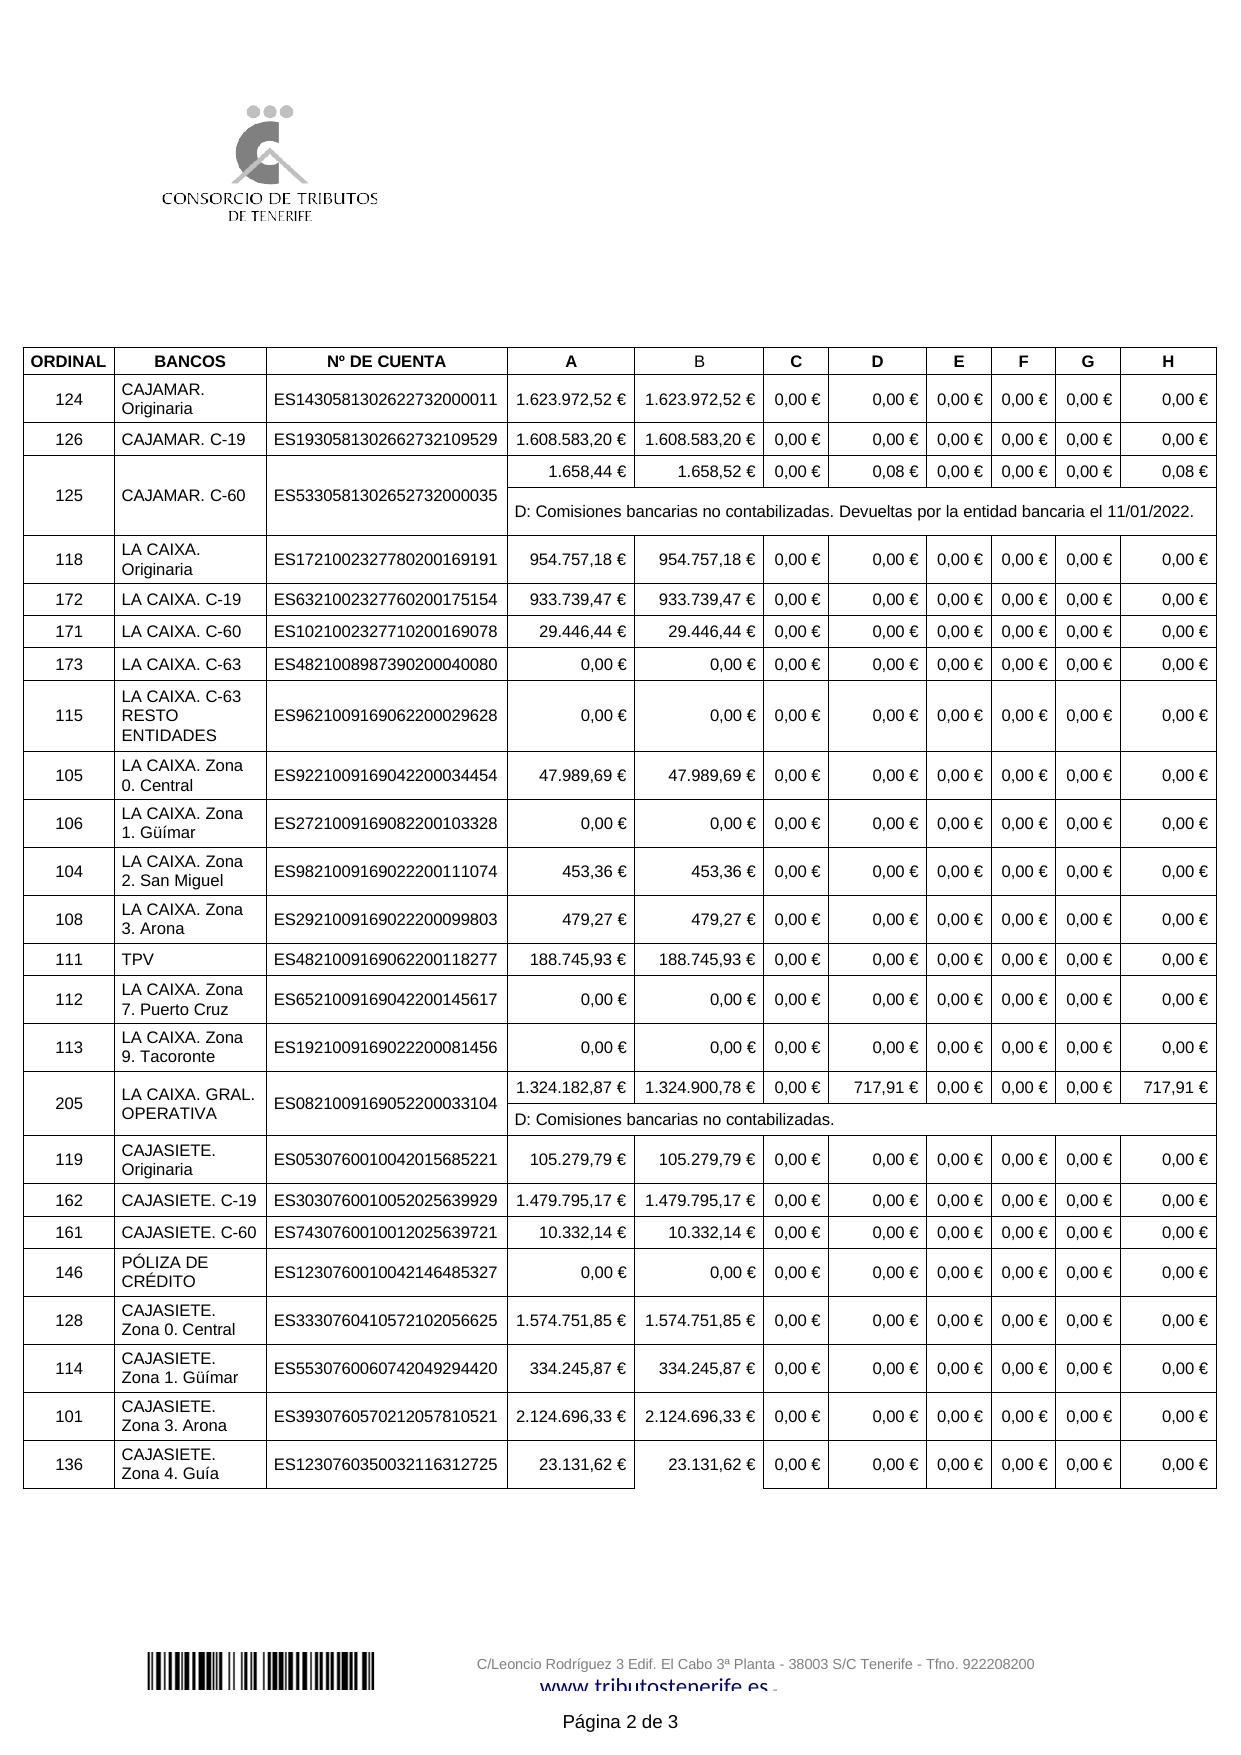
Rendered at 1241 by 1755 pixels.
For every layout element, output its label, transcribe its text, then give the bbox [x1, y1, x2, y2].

table_cell 0,00 € [992, 1184, 1055, 1216]
table_cell 119 [24, 1136, 114, 1183]
table_header C [764, 348, 828, 374]
table_cell 23.131,62 € [508, 1441, 634, 1487]
table_cell 47.989,69 € [508, 752, 634, 799]
table_cell 0,00 € [829, 1297, 926, 1344]
table_cell 0,00 € [1121, 1297, 1216, 1344]
table_cell ES9621009169062200029628 [267, 681, 507, 751]
table_cell ES1430581302622732000011 [267, 375, 507, 422]
table_cell 0,00 € [764, 456, 828, 487]
table_cell 0,00 € [829, 944, 926, 975]
table_cell 0,00 € [1121, 1217, 1216, 1248]
table_cell 0,00 € [764, 584, 828, 615]
table_cell 0,00 € [927, 1297, 991, 1344]
table_cell 0,00 € [1056, 896, 1120, 943]
table_cell 0,00 € [927, 1249, 991, 1296]
table_cell 0,00 € [927, 456, 991, 487]
table_cell 0,00 € [764, 1393, 828, 1439]
table_cell ES7430760010012025639721 [267, 1217, 507, 1248]
table_cell 0,00 € [927, 1072, 991, 1103]
table_header B [635, 348, 763, 374]
table_cell 1.623.972,52 € [635, 375, 763, 422]
table_cell 171 [24, 616, 114, 647]
table_cell 0,00 € [927, 976, 991, 1023]
table_cell 1.479.795,17 € [635, 1184, 763, 1216]
table_cell 0,00 € [1056, 1217, 1120, 1248]
table_cell 0,00 € [829, 800, 926, 847]
table_cell 128 [24, 1297, 114, 1344]
table_cell 0,00 € [927, 536, 991, 583]
table_cell 479,27 € [635, 896, 763, 943]
table_cell ES1230760010042146485327 [267, 1249, 507, 1296]
table_cell ES9821009169022200111074 [267, 848, 507, 895]
table_cell 0,00 € [1056, 1249, 1120, 1296]
table_cell 0,00 € [927, 423, 991, 454]
table_cell 0,00 € [927, 616, 991, 647]
table_cell 0,00 € [927, 1217, 991, 1248]
table_cell CAJASIETE. C-60 [115, 1217, 266, 1248]
table_cell 0,00 € [829, 1136, 926, 1183]
table_cell 0,00 € [1056, 616, 1120, 647]
table_cell 1.574.751,85 € [635, 1297, 763, 1344]
table_cell 0,00 € [508, 1249, 634, 1296]
table_cell 717,91 € [829, 1072, 926, 1103]
table_cell 0,00 € [1056, 681, 1120, 751]
table_cell ES2721009169082200103328 [267, 800, 507, 847]
table_cell 0,00 € [829, 976, 926, 1023]
table_cell CAJASIETE. Zona 0. Central [115, 1297, 266, 1344]
table_cell 188.745,93 € [508, 944, 634, 975]
table_cell 0,00 € [992, 800, 1055, 847]
table_cell 112 [24, 976, 114, 1023]
table_cell 0,00 € [992, 375, 1055, 422]
table_header F [992, 348, 1055, 374]
table_cell 0,00 € [927, 896, 991, 943]
table_cell 0,00 € [927, 1441, 991, 1487]
table_cell 0,00 € [992, 456, 1055, 487]
table_cell 453,36 € [508, 848, 634, 895]
table_cell 0,00 € [992, 848, 1055, 895]
table_cell 105 [24, 752, 114, 799]
table_cell 0,00 € [992, 1217, 1055, 1248]
table_cell 0,00 € [927, 944, 991, 975]
table_cell 0,00 € [829, 375, 926, 422]
table_cell 0,00 € [992, 1072, 1055, 1103]
table_cell 0,00 € [992, 616, 1055, 647]
table_cell LA CAIXA. C-60 [115, 616, 266, 647]
table_cell ES1230760350032116312725 [267, 1441, 507, 1487]
table_cell D: Comisiones bancarias no contabilizadas. [508, 1104, 1216, 1135]
table_cell 125 [24, 456, 114, 535]
table_cell 0,00 € [992, 976, 1055, 1023]
table_cell 23.131,62 € [635, 1441, 763, 1487]
table_cell ES5530760060742049294420 [267, 1345, 507, 1392]
table_cell 0,00 € [508, 648, 634, 679]
table_cell 0,00 € [829, 848, 926, 895]
table_cell 0,00 € [1056, 944, 1120, 975]
table_cell 334.245,87 € [508, 1345, 634, 1392]
table_cell 0,00 € [992, 896, 1055, 943]
table_cell 0,00 € [829, 1249, 926, 1296]
table_cell ES6321002327760200175154 [267, 584, 507, 615]
table_cell 453,36 € [635, 848, 763, 895]
table_cell 2.124.696,33 € [508, 1393, 634, 1439]
table_header H [1121, 348, 1216, 374]
table_cell 0,00 € [764, 1297, 828, 1344]
table_cell 0,00 € [1121, 681, 1216, 751]
table_cell LA CAIXA. Zona 7. Puerto Cruz [115, 976, 266, 1023]
table_cell 0,00 € [764, 976, 828, 1023]
table_cell 0,00 € [829, 423, 926, 454]
table_cell 10.332,14 € [508, 1217, 634, 1248]
table_cell 0,00 € [829, 648, 926, 679]
table_cell 0,00 € [829, 1393, 926, 1439]
table_cell 0,00 € [764, 1441, 828, 1487]
table_cell 0,00 € [1121, 848, 1216, 895]
table_cell 105.279,79 € [635, 1136, 763, 1183]
table_cell 0,00 € [764, 1024, 828, 1071]
table_cell 0,00 € [927, 848, 991, 895]
table_cell ES2921009169022200099803 [267, 896, 507, 943]
table_cell 0,00 € [1056, 423, 1120, 454]
table_cell 479,27 € [508, 896, 634, 943]
table_cell LA CAIXA. C-63 RESTO ENTIDADES [115, 681, 266, 751]
table_cell 0,00 € [1056, 1441, 1120, 1487]
table_cell 954.757,18 € [635, 536, 763, 583]
table_cell 1.623.972,52 € [508, 375, 634, 422]
table_cell 0,00 € [764, 800, 828, 847]
table_cell 0,00 € [764, 752, 828, 799]
table_cell ES0530760010042015685221 [267, 1136, 507, 1183]
table_cell TPV [115, 944, 266, 975]
table_cell 0,00 € [927, 681, 991, 751]
table_cell ES0821009169052200033104 [267, 1072, 507, 1135]
table_cell 0,00 € [764, 423, 828, 454]
table_cell 0,00 € [1056, 752, 1120, 799]
table_cell 0,00 € [829, 1184, 926, 1216]
table_cell 0,00 € [764, 1072, 828, 1103]
table_cell 0,00 € [1056, 648, 1120, 679]
table_cell 0,00 € [927, 375, 991, 422]
table_cell CAJASIETE. Zona 1. Güímar [115, 1345, 266, 1392]
table_cell 0,00 € [927, 800, 991, 847]
table_cell 334.245,87 € [635, 1345, 763, 1392]
table_header Nº DE CUENTA [267, 348, 507, 374]
table_cell 105.279,79 € [508, 1136, 634, 1183]
table_cell ES3030760010052025639929 [267, 1184, 507, 1216]
table_cell 104 [24, 848, 114, 895]
table_cell 0,00 € [992, 1297, 1055, 1344]
table_cell 0,00 € [508, 1024, 634, 1071]
table_cell 106 [24, 800, 114, 847]
table_cell 0,00 € [992, 1441, 1055, 1487]
table_cell 0,00 € [764, 848, 828, 895]
table_cell LA CAIXA. Zona 2. San Miguel [115, 848, 266, 895]
table_cell 0,00 € [1056, 976, 1120, 1023]
table_cell 0,00 € [829, 1217, 926, 1248]
table_cell LA CAIXA. Zona 9. Tacoronte [115, 1024, 266, 1071]
table_cell 0,00 € [1121, 616, 1216, 647]
table_cell 1.608.583,20 € [508, 423, 634, 454]
table_cell 0,00 € [1121, 1249, 1216, 1296]
table_cell ES4821008987390200040080 [267, 648, 507, 679]
table_cell 0,00 € [829, 616, 926, 647]
table_cell 0,08 € [1121, 456, 1216, 487]
table_cell 0,00 € [1056, 1072, 1120, 1103]
table_cell 0,00 € [508, 976, 634, 1023]
table_cell 172 [24, 584, 114, 615]
table_cell 0,00 € [1121, 944, 1216, 975]
table_cell 0,00 € [927, 648, 991, 679]
table_cell 0,00 € [829, 896, 926, 943]
table_cell ES6521009169042200145617 [267, 976, 507, 1023]
table_cell 0,00 € [635, 681, 763, 751]
table_cell 0,00 € [635, 1249, 763, 1296]
table_cell LA CAIXA. C-63 [115, 648, 266, 679]
table_cell 0,00 € [764, 536, 828, 583]
table_cell 1.324.182,87 € [508, 1072, 634, 1103]
table_cell 0,00 € [927, 1345, 991, 1392]
table_cell 0,00 € [992, 423, 1055, 454]
table_cell 0,00 € [829, 681, 926, 751]
table_cell 933.739,47 € [635, 584, 763, 615]
table_cell ES1721002327780200169191 [267, 536, 507, 583]
table_cell 173 [24, 648, 114, 679]
table_cell 0,00 € [764, 1136, 828, 1183]
table_cell 0,00 € [764, 1345, 828, 1392]
table_cell LA CAIXA. C-19 [115, 584, 266, 615]
table_cell 0,00 € [927, 752, 991, 799]
table_cell 0,00 € [992, 1024, 1055, 1071]
table_cell 1.574.751,85 € [508, 1297, 634, 1344]
table_cell 162 [24, 1184, 114, 1216]
table_cell 111 [24, 944, 114, 975]
table_cell 0,00 € [764, 1249, 828, 1296]
table_cell 0,00 € [992, 584, 1055, 615]
table_cell 205 [24, 1072, 114, 1135]
table_cell 0,00 € [1121, 1393, 1216, 1439]
table_cell 0,00 € [992, 944, 1055, 975]
table_cell 0,00 € [764, 616, 828, 647]
table_cell 124 [24, 375, 114, 422]
table_cell 0,00 € [635, 800, 763, 847]
table_cell ES4821009169062200118277 [267, 944, 507, 975]
table_cell ES3330760410572102056625 [267, 1297, 507, 1344]
table_cell LA CAIXA. Zona 3. Arona [115, 896, 266, 943]
table_cell 0,00 € [1121, 536, 1216, 583]
table_cell 0,00 € [992, 1345, 1055, 1392]
table_cell 0,00 € [992, 681, 1055, 751]
table_cell 1.479.795,17 € [508, 1184, 634, 1216]
table_header D [829, 348, 926, 374]
table_cell 0,00 € [1056, 536, 1120, 583]
table_cell 0,00 € [927, 1184, 991, 1216]
table_cell 0,00 € [1056, 1136, 1120, 1183]
table_cell 0,00 € [1121, 896, 1216, 943]
table_cell 0,00 € [1056, 1184, 1120, 1216]
table_header E [927, 348, 991, 374]
table_cell 0,00 € [992, 1249, 1055, 1296]
table_cell 118 [24, 536, 114, 583]
table_cell 188.745,93 € [635, 944, 763, 975]
table_cell 0,00 € [829, 752, 926, 799]
table_cell 1.608.583,20 € [635, 423, 763, 454]
table_cell 0,00 € [927, 1136, 991, 1183]
table_cell ES5330581302652732000035 [267, 456, 507, 535]
table_cell 0,00 € [1121, 375, 1216, 422]
table_cell 0,00 € [927, 1024, 991, 1071]
table_cell D: Comisiones bancarias no contabilizadas. Devueltas por la entidad bancaria el 11/01/2022. [508, 488, 1216, 535]
table_cell 0,00 € [1121, 1136, 1216, 1183]
table_cell 108 [24, 896, 114, 943]
table_cell 0,00 € [927, 584, 991, 615]
table_cell CAJAMAR. C-60 [115, 456, 266, 535]
table_cell 0,00 € [764, 375, 828, 422]
table_cell ES3930760570212057810521 [267, 1393, 507, 1439]
table_cell 1.658,44 € [508, 456, 634, 487]
table_cell CAJASIETE. Zona 3. Arona [115, 1393, 266, 1439]
table_cell 101 [24, 1393, 114, 1439]
table_cell ES1930581302662732109529 [267, 423, 507, 454]
table_header BANCOS [115, 348, 266, 374]
table_cell 0,00 € [764, 1217, 828, 1248]
table_cell 0,00 € [829, 584, 926, 615]
table_cell 0,00 € [1121, 584, 1216, 615]
table_cell 0,00 € [829, 1024, 926, 1071]
table_cell 29.446,44 € [635, 616, 763, 647]
table_cell 0,00 € [1121, 800, 1216, 847]
table_cell 0,00 € [1121, 1024, 1216, 1071]
table_cell 10.332,14 € [635, 1217, 763, 1248]
table_cell 0,00 € [764, 681, 828, 751]
table_cell CAJAMAR. C-19 [115, 423, 266, 454]
table_cell 161 [24, 1217, 114, 1248]
table_cell 0,00 € [1056, 1393, 1120, 1439]
table_cell 0,00 € [635, 648, 763, 679]
table_cell 0,00 € [1056, 800, 1120, 847]
table_cell 0,00 € [508, 800, 634, 847]
table_cell 0,00 € [1121, 1345, 1216, 1392]
table_cell 0,00 € [1056, 1345, 1120, 1392]
table_cell 0,00 € [992, 1393, 1055, 1439]
table_cell CAJASIETE. Originaria [115, 1136, 266, 1183]
table_cell 0,00 € [1056, 584, 1120, 615]
table_cell 0,00 € [992, 1136, 1055, 1183]
table_cell 0,00 € [764, 648, 828, 679]
table_cell 0,00 € [1056, 848, 1120, 895]
table_cell LA CAIXA. Originaria [115, 536, 266, 583]
table_cell 0,00 € [992, 536, 1055, 583]
table_cell 114 [24, 1345, 114, 1392]
table_cell CAJAMAR. Originaria [115, 375, 266, 422]
table_cell 0,00 € [764, 896, 828, 943]
table_header A [508, 348, 634, 374]
table_cell 0,00 € [829, 1345, 926, 1392]
table_cell 136 [24, 1441, 114, 1487]
table_cell 126 [24, 423, 114, 454]
table_cell 0,00 € [1056, 375, 1120, 422]
table_cell 0,00 € [1121, 423, 1216, 454]
table_cell CAJASIETE. Zona 4. Guía [115, 1441, 266, 1487]
table_cell 115 [24, 681, 114, 751]
table_cell 0,00 € [635, 1024, 763, 1071]
table_cell LA CAIXA. Zona 0. Central [115, 752, 266, 799]
table_cell LA CAIXA. GRAL. OPERATIVA [115, 1072, 266, 1135]
table_header G [1056, 348, 1120, 374]
table_cell 0,00 € [1121, 976, 1216, 1023]
table_cell 0,00 € [1121, 1441, 1216, 1487]
table_cell 1.324.900,78 € [635, 1072, 763, 1103]
table_cell 0,00 € [1056, 456, 1120, 487]
table_cell 0,00 € [1121, 752, 1216, 799]
table_cell 0,00 € [927, 1393, 991, 1439]
table_cell 29.446,44 € [508, 616, 634, 647]
table_cell 954.757,18 € [508, 536, 634, 583]
table_cell ES1021002327710200169078 [267, 616, 507, 647]
table_cell 0,08 € [829, 456, 926, 487]
table_cell 933.739,47 € [508, 584, 634, 615]
table_cell 0,00 € [1121, 1184, 1216, 1216]
table_cell 0,00 € [1121, 648, 1216, 679]
table_cell 717,91 € [1121, 1072, 1216, 1103]
table_cell 0,00 € [764, 1184, 828, 1216]
table_cell 0,00 € [1056, 1024, 1120, 1071]
table_cell 2.124.696,33 € [635, 1393, 763, 1439]
table_cell 0,00 € [508, 681, 634, 751]
table_cell 1.658,52 € [635, 456, 763, 487]
table_cell 0,00 € [992, 752, 1055, 799]
table_cell PÓLIZA DE CRÉDITO [115, 1249, 266, 1296]
table_cell 0,00 € [635, 976, 763, 1023]
table_cell 113 [24, 1024, 114, 1071]
table_cell ES9221009169042200034454 [267, 752, 507, 799]
table_cell 0,00 € [992, 648, 1055, 679]
table_cell 47.989,69 € [635, 752, 763, 799]
table_cell LA CAIXA. Zona 1. Güímar [115, 800, 266, 847]
table_cell 0,00 € [1056, 1297, 1120, 1344]
table_cell 146 [24, 1249, 114, 1296]
table_cell CAJASIETE. C-19 [115, 1184, 266, 1216]
table_header ORDINAL [24, 348, 114, 374]
table_cell 0,00 € [764, 944, 828, 975]
table_cell 0,00 € [829, 536, 926, 583]
table_cell ES1921009169022200081456 [267, 1024, 507, 1071]
table_cell 0,00 € [829, 1441, 926, 1487]
